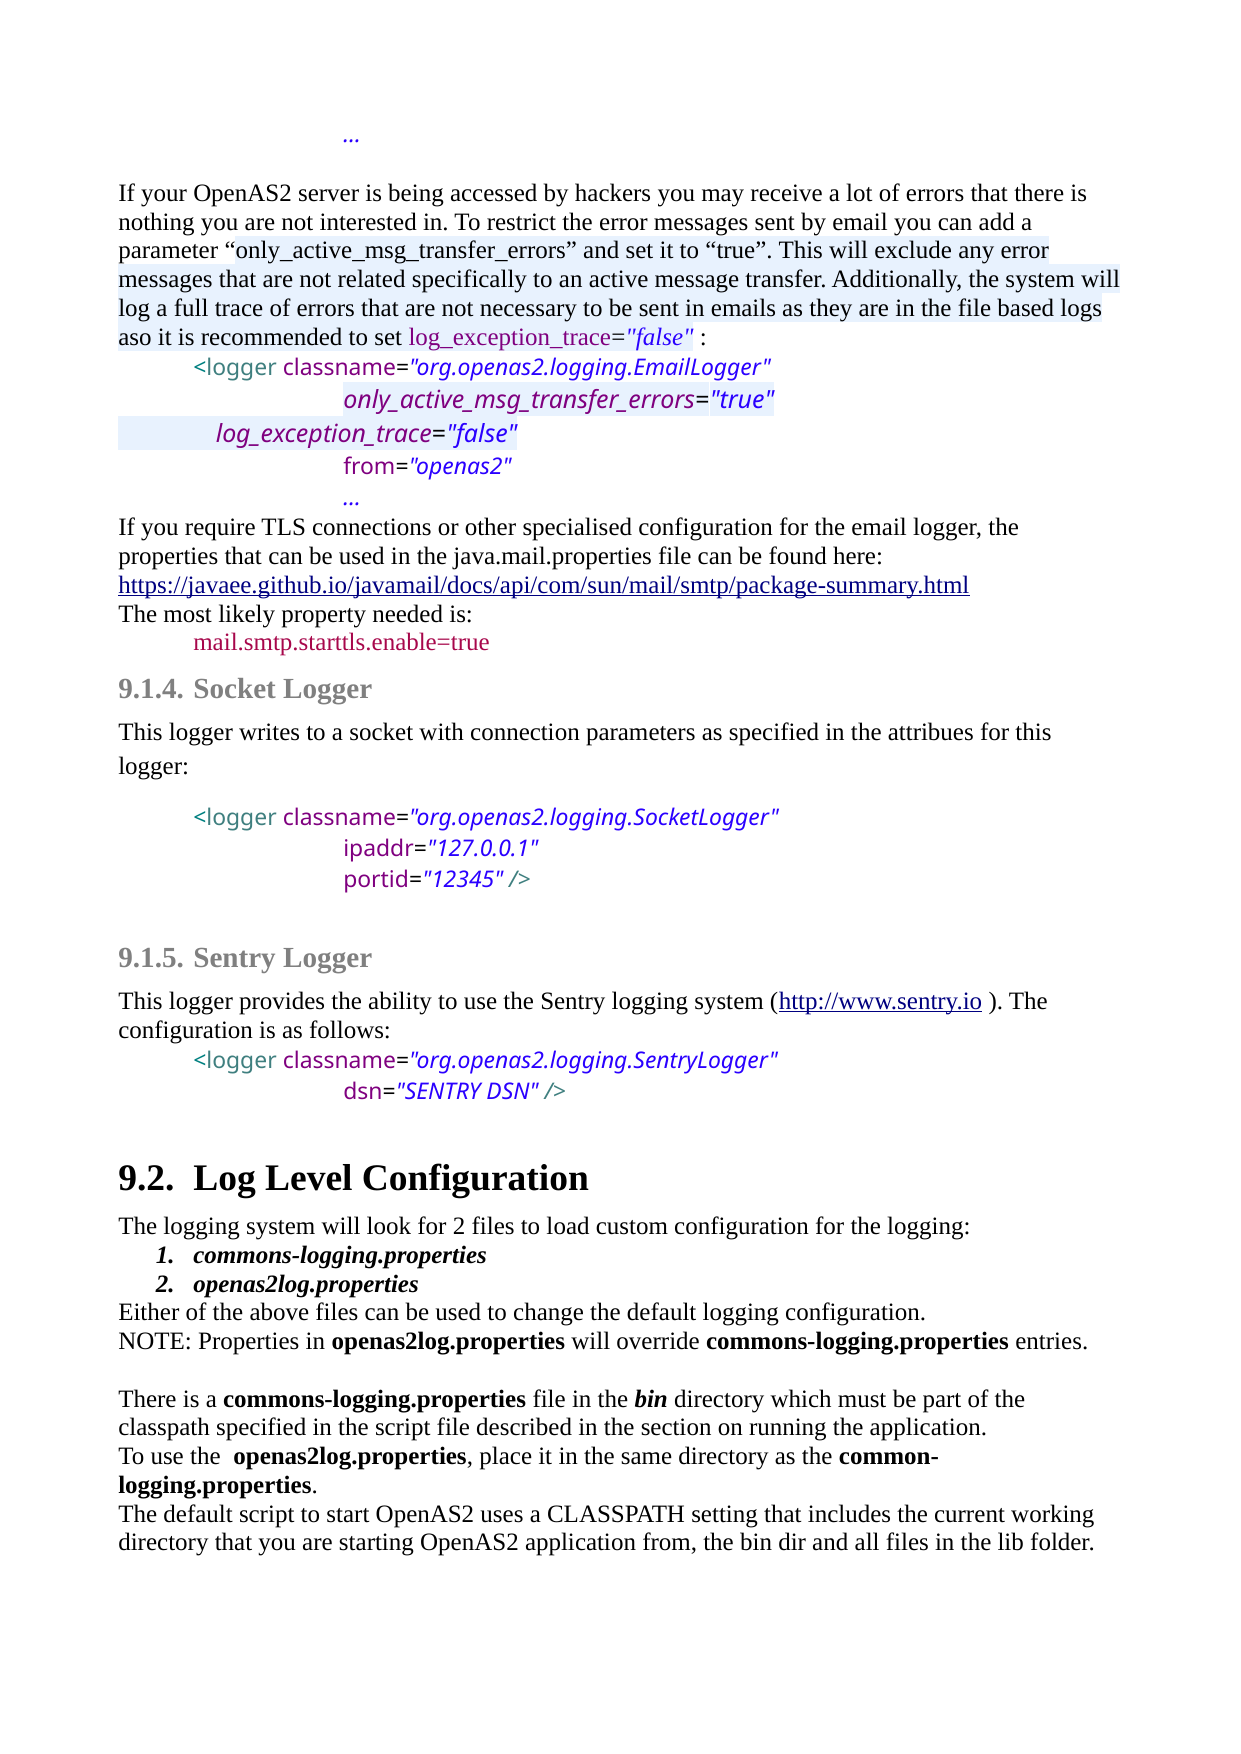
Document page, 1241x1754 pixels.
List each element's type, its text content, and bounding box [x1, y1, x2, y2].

text If your OpenAS2 server is being accessed by hackers you may receive a lot of errors that there is nothing you are not interested in. To restrict the error messages sent by email you can add a parameter “only_active_msg_transfer_errors” and set it to “true”. This will exclude any error messages that are not related specifically to an active message transfer. Additionally, the system will log a full trace of errors that are not necessary to be sent in emails as they are in the file based logs aso it is recommended to set log_exception_trace="false" : [118, 178, 1122, 351]
text <logger classname="org.openas2.logging.EmailLogger" [118, 351, 1122, 382]
text Either of the above files can be used to change the default logging configuration. [118, 1297, 1122, 1326]
text https://javaee.github.io/javamail/docs/api/com/sun/mail/smtp/package-summary.html [118, 570, 1122, 599]
text portid="12345" /> [118, 863, 1122, 894]
text dsn="SENTRY DSN" /> [118, 1075, 1122, 1106]
list commons-logging.properties [156, 1240, 1122, 1269]
text If you require TLS connections or other specialised configuration for the email logger, the properties that can be used in the java.mail.properties file can be found here: [118, 512, 1122, 570]
text This logger provides the ability to use the Sentry logging system (http://www.sentry.io ). The configuration is as follows: [118, 986, 1122, 1043]
text To use the openas2log.properties, place it in the same directory as the common-logging.properties. [118, 1441, 1122, 1499]
subtitle Log Level Configuration [118, 1156, 1122, 1199]
text The most likely property needed is: [118, 599, 1122, 627]
text mail.smtp.starttls.enable=true [193, 627, 1122, 656]
text This logger writes to a socket with connection parameters as specified in the attribues for this logger: [118, 717, 1122, 780]
list openas2log.properties [156, 1269, 1122, 1297]
text from="openas2" [118, 450, 1122, 481]
text <logger classname="org.openas2.logging.SentryLogger" [193, 1043, 1122, 1075]
text log_exception_trace="false" [118, 416, 1122, 450]
text NOTE: Properties in openas2log.properties will override commons-logging.properties entries. [118, 1326, 1122, 1355]
text … [118, 118, 1122, 149]
text <logger classname="org.openas2.logging.SocketLogger" [193, 800, 1122, 832]
subtitle Socket Logger [118, 671, 1122, 704]
text ipaddr="127.0.0.1" [118, 832, 1122, 863]
text There is a commons-logging.properties file in the bin directory which must be part of the classpath specified in the script file described in the section on running the application. [118, 1384, 1122, 1441]
subtitle Sentry Logger [118, 940, 1122, 973]
text only_active_msg_transfer_errors="true" [118, 382, 1122, 416]
text The default script to start OpenAS2 uses a CLASSPATH setting that includes the current working directory that you are starting OpenAS2 application from, the bin dir and all files in the lib folder. [118, 1499, 1122, 1556]
text The logging system will look for 2 files to load custom configuration for the logging: [118, 1211, 1122, 1240]
text … [118, 481, 1122, 512]
